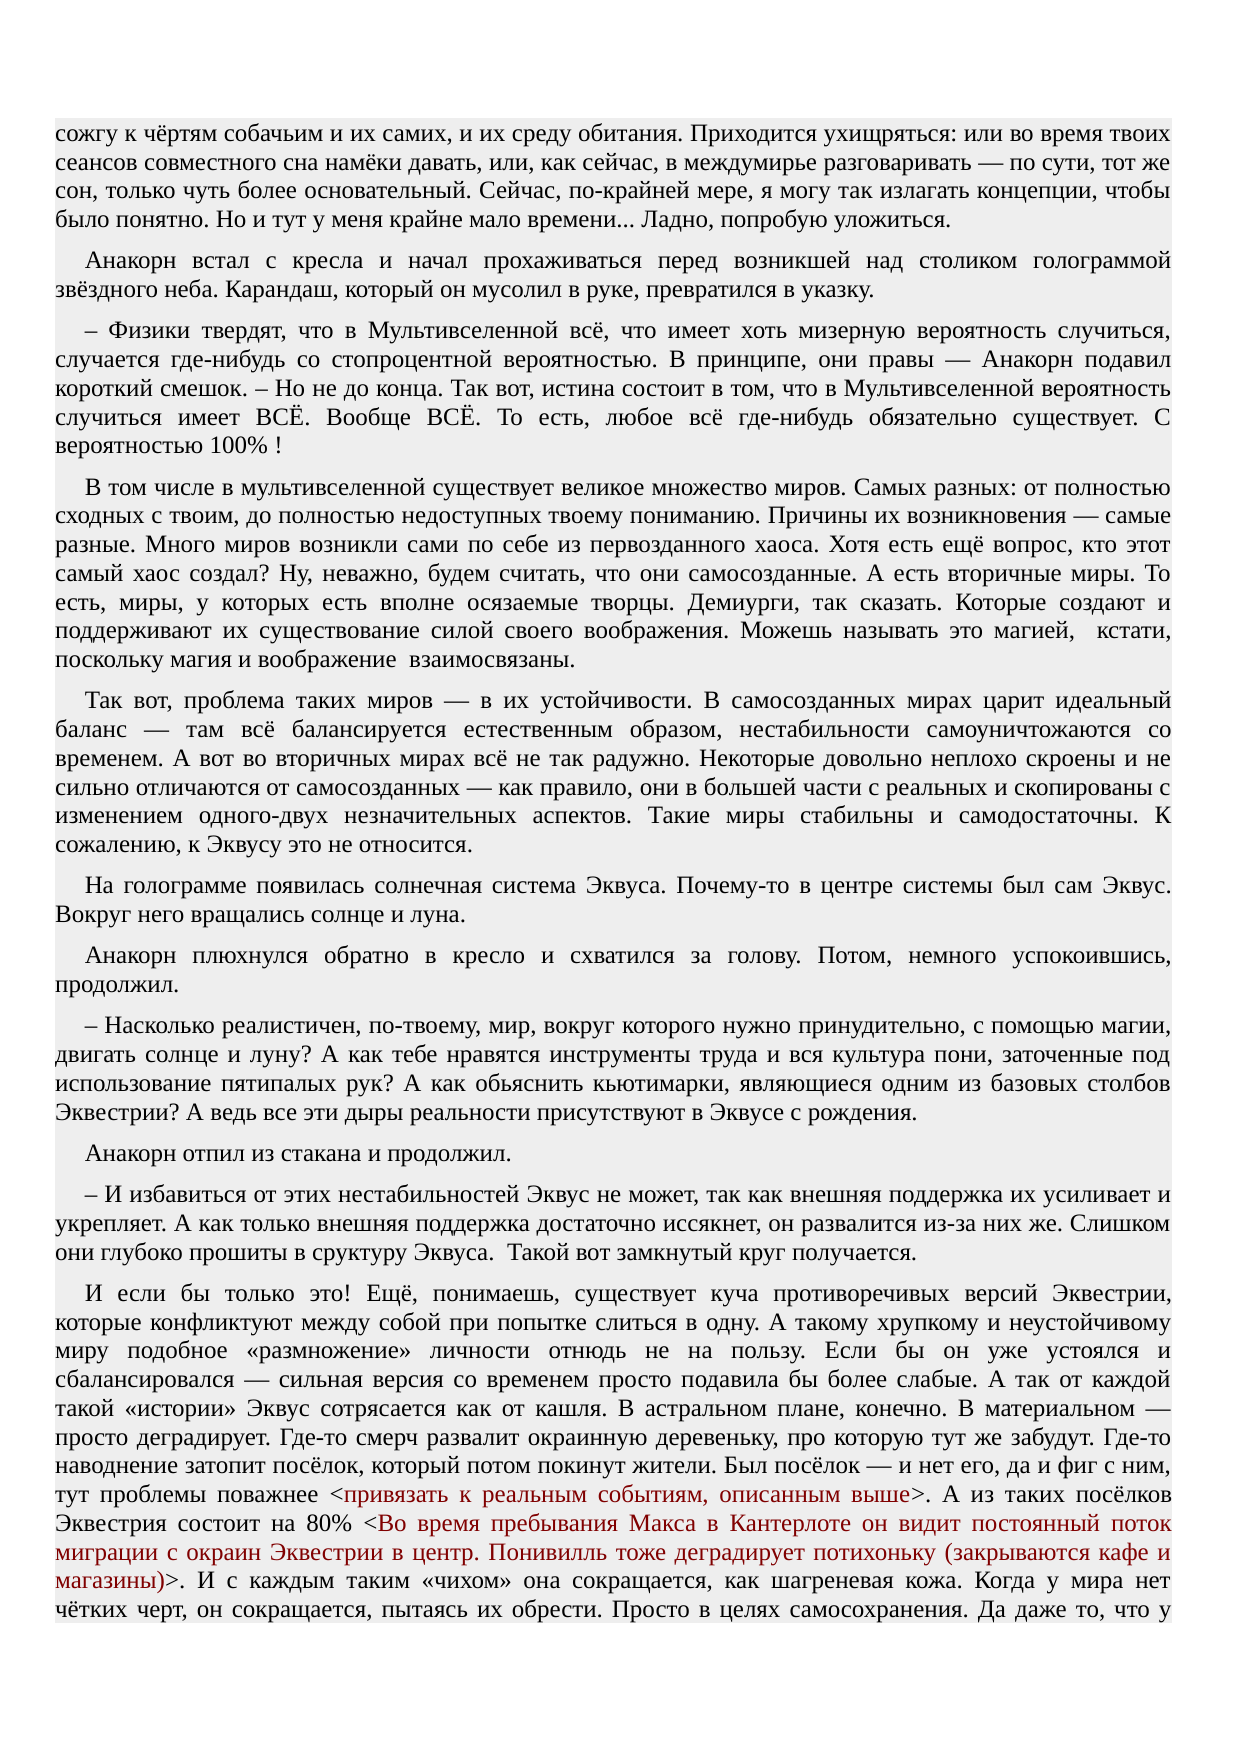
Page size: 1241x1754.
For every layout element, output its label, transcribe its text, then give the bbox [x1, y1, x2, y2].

text Так вот, проблема таких миров — в их устойчивости. В самосозданных мирах царит идеальный баланс — там всё балансируется естественным образом, нестабильности самоуничтожаются со временем. А вот во вторичных мирах всё не так радужно. Некоторые довольно неплохо скроены и не сильно отличаются от самосозданных — как правило, они в большей части с реальных и скопированы с изменением одного-двух незначительных аспектов. Такие миры стабильны и самодостаточны. К сожалению, к Эквусу это не относится. [55, 686, 1172, 858]
text И если бы только это! Ещё, понимаешь, существует куча противоречивых версий Эквестрии, которые конфликтуют между собой при попытке слиться в одну. А такому хрупкому и неустойчивому миру подобное «размножение» личности отнюдь не на пользу. Если бы он уже устоялся и сбалансировался — сильная версия со временем просто подавила бы более слабые. А так от каждой такой «истории» Эквус сотрясается как от кашля. В астральном плане, конечно. В материальном — просто деградирует. Где-то смерч развалит окраинную деревеньку, про которую тут же забудут. Где-то наводнение затопит посёлок, который потом покинут жители. Был посёлок — и нет его, да и фиг с ним, тут проблемы поважнее <привязать к реальным событиям, описанным выше>. А из таких посёлков Эквестрия состоит на 80% <Во время пребывания Макса в Кантерлоте он видит постоянный поток миграции с окраин Эквестрии в центр. Понивилль тоже деградирует потихоньку (закрываются кафе и магазины)>. И с каждым таким «чихом» она сокращается, как шагреневая кожа. Когда у мира нет чётких черт, он сокращается, пытаясь их обрести. Просто в целях самосохранения. Да даже то, что у [55, 1278, 1172, 1623]
text Анакорн встал с кресла и начал прохаживаться перед возникшей над столиком голограммой звёздного неба. Карандаш, который он мусолил в руке, превратился в указку. [55, 246, 1172, 303]
text Анакорн плюхнулся обратно в кресло и схватился за голову. Потом, немного успокоившись, продолжил. [55, 941, 1172, 998]
text – И избавиться от этих нестабильностей Эквус не может, так как внешняя поддержка их усиливает и укрепляет. А как только внешняя поддержка достаточно иссякнет, он развалится из-за них же. Слишком они глубоко прошиты в сруктуру Эквуса. Такой вот замкнутый круг получается. [55, 1179, 1172, 1266]
text – Физики твердят, что в Мультивселенной всё, что имеет хоть мизерную вероятность случиться, случается где-нибудь со стопроцентной вероятностью. В принципе, они правы — Анакорн подавил короткий смешок. – Но не до конца. Так вот, истина состоит в том, что в Мультивселенной вероятность случиться имеет ВСЁ. Вообще ВСЁ. То есть, любое всё где-нибудь обязательно существует. С вероятностью 100% ! [55, 316, 1172, 459]
text На голограмме появилась солнечная система Эквуса. Почему-то в центре системы был сам Эквус. Вокруг него вращались солнце и луна. [55, 871, 1172, 928]
text сожгу к чёртям собачьим и их самих, и их среду обитания. Приходится ухищряться: или во время твоих сеансов совместного сна намёки давать, или, как сейчас, в междумирье разговаривать — по сути, тот же сон, только чуть более основательный. Сейчас, по-крайней мере, я могу так излагать концепции, чтобы было понятно. Но и тут у меня крайне мало времени... Ладно, попробую уложиться. [55, 118, 1172, 233]
text Анакорн отпил из стакана и продолжил. [55, 1138, 1172, 1167]
text – Насколько реалистичен, по-твоему, мир, вокруг которого нужно принудительно, с помощью магии, двигать солнце и луну? А как тебе нравятся инструменты труда и вся культура пони, заточенные под использование пятипалых рук? А как обьяснить кьютимарки, являющиеся одним из базовых столбов Эквестрии? А ведь все эти дыры реальности присутствуют в Эквусе с рождения. [55, 1011, 1172, 1126]
text В том числе в мультивселенной существует великое множество миров. Самых разных: от полностью сходных с твоим, до полностью недоступных твоему пониманию. Причины их возникновения — самые разные. Много миров возникли сами по себе из первозданного хаоса. Хотя есть ещё вопрос, кто этот самый хаос создал? Ну, неважно, будем считать, что они самосозданные. А есть вторичные миры. То есть, миры, у которых есть вполне осязаемые творцы. Демиурги, так сказать. Которые создают и поддерживают их существование силой своего воображения. Можешь называть это магией, кстати, поскольку магия и воображение взаимосвязаны. [55, 472, 1172, 673]
